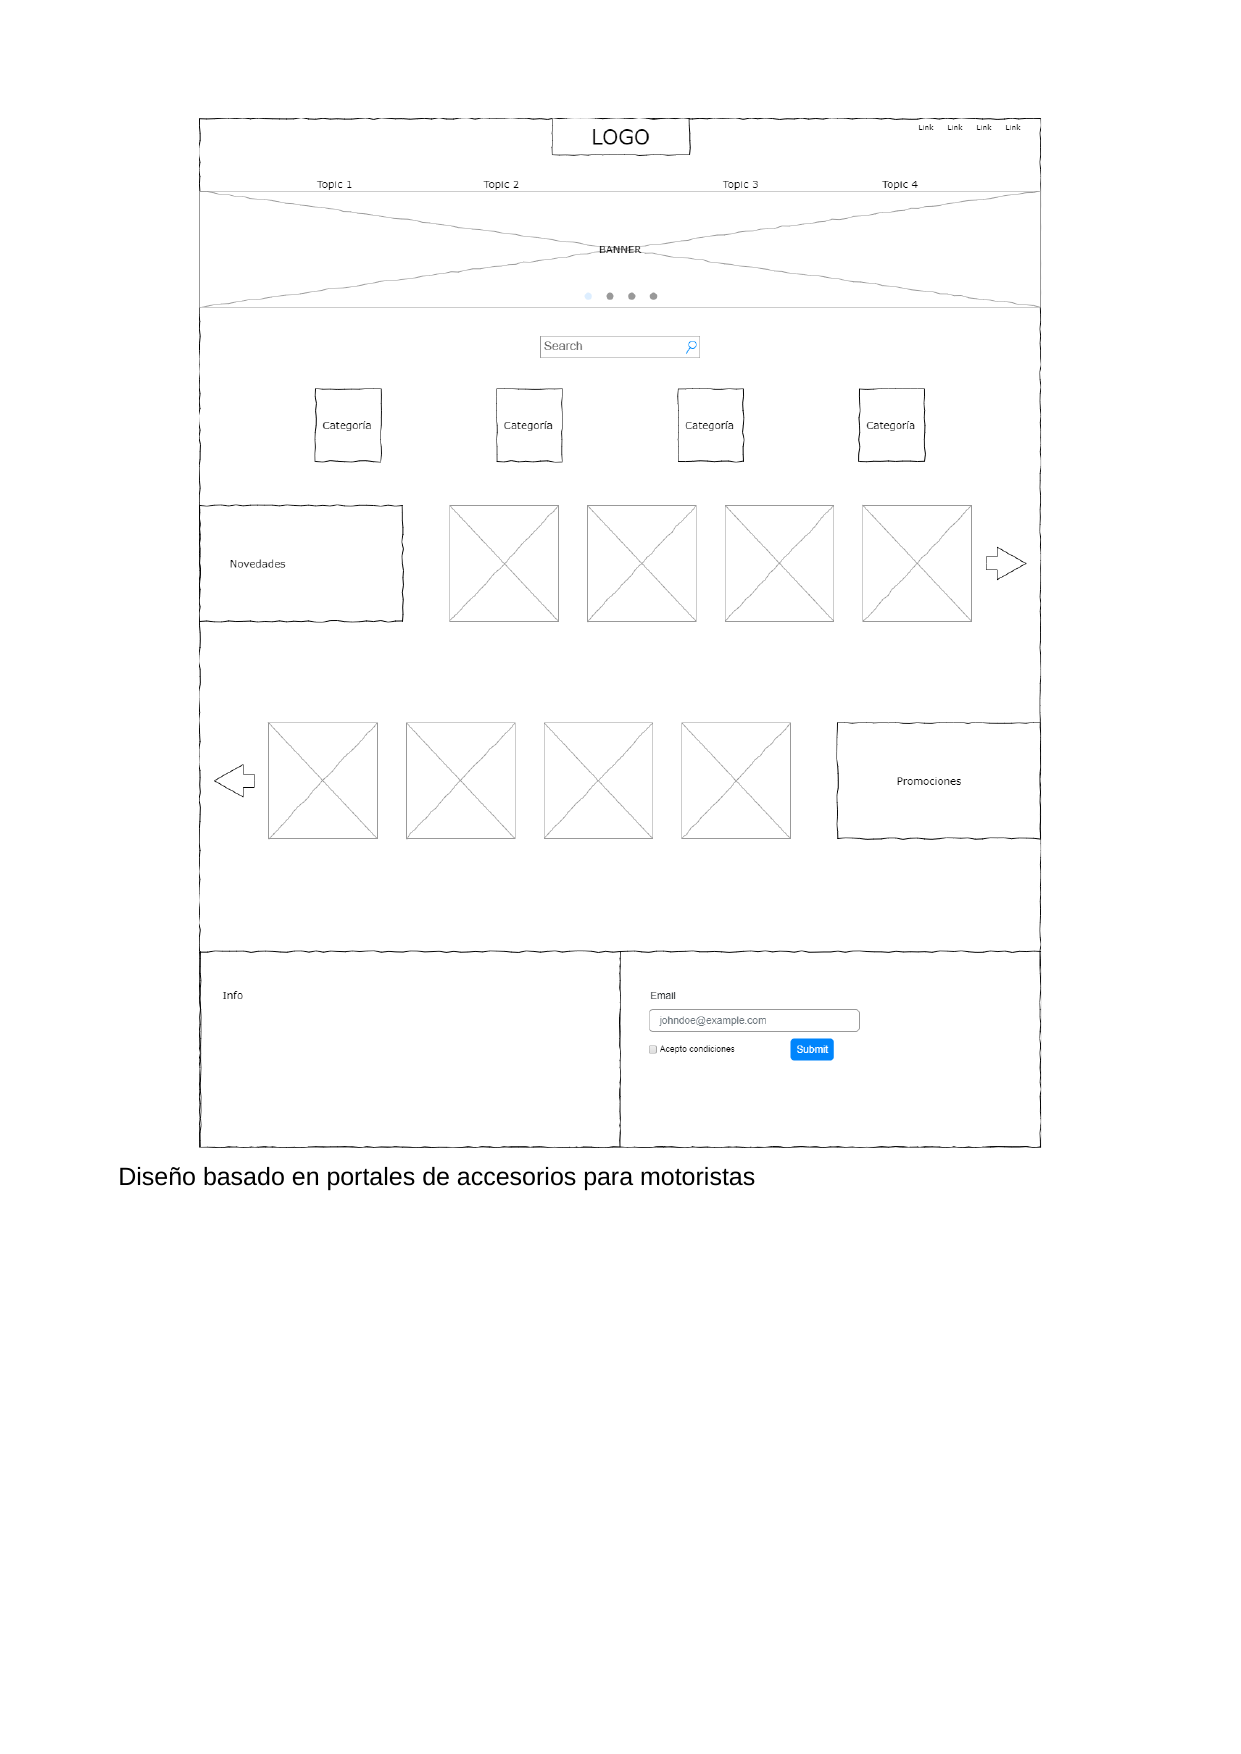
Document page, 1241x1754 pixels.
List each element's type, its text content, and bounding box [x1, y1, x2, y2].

picture [199, 118, 1042, 1148]
text Diseño basado en portales de accesorios para motoristas [118, 1148, 1122, 1191]
